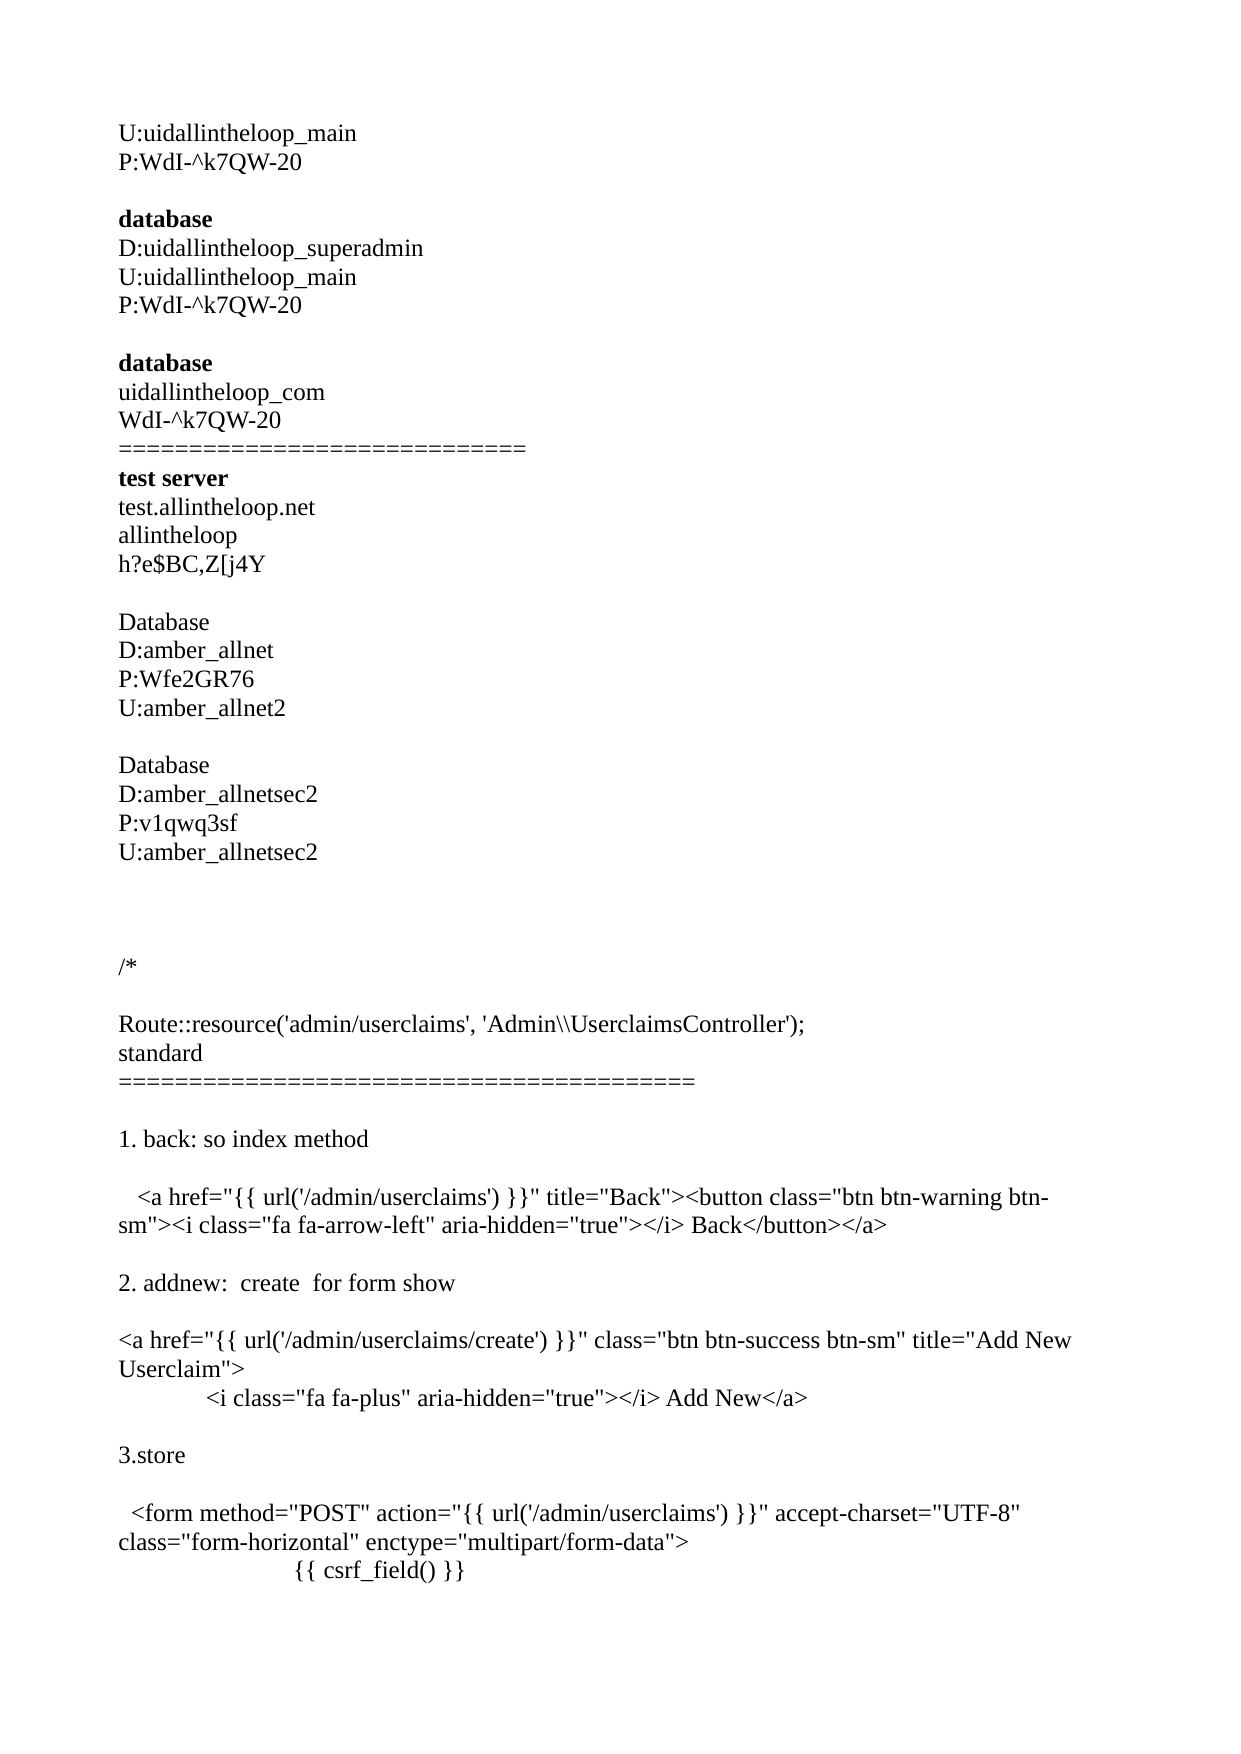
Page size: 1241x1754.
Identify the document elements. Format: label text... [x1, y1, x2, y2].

text ============================= [118, 434, 1122, 463]
text D:amber_allnet [118, 636, 1122, 664]
text P:WdI-^k7QW-20 [118, 147, 1122, 176]
text {{ csrf_field() }} [118, 1556, 1122, 1584]
text standard [118, 1038, 1122, 1067]
text test server [118, 463, 1122, 492]
text P:v1qwq3sf [118, 808, 1122, 837]
text P:Wfe2GR76 [118, 664, 1122, 693]
text D:amber_allnetsec2 [118, 779, 1122, 808]
text <a href="{{ url('/admin/userclaims/create') }}" class="btn btn-success btn-sm" title="Add New Userclaim"> [118, 1326, 1122, 1383]
text database [118, 348, 1122, 377]
text h?e$BC,Z[j4Y [118, 549, 1122, 578]
text 1. back: so index method [118, 1124, 1122, 1153]
text Database [118, 751, 1122, 779]
text P:WdI-^k7QW-20 [118, 291, 1122, 319]
text <a href="{{ url('/admin/userclaims') }}" title="Back"><button class="btn btn-warning btn-sm"><i class="fa fa-arrow-left" aria-hidden="true"></i> Back</button></a> [118, 1182, 1122, 1239]
text D:uidallintheloop_superadmin [118, 233, 1122, 262]
text <i class="fa fa-plus" aria-hidden="true"></i> Add New</a> [118, 1383, 1122, 1412]
text <form method="POST" action="{{ url('/admin/userclaims') }}" accept-charset="UTF-8" class="form-horizontal" enctype="multipart/form-data"> [118, 1498, 1122, 1556]
text uidallintheloop_com [118, 377, 1122, 406]
text 2. addnew: create for form show [118, 1268, 1122, 1297]
text /* [118, 952, 1122, 981]
text Route::resource('admin/userclaims', 'Admin\\UserclaimsController'); [118, 1009, 1122, 1038]
text ========================================= [118, 1067, 1122, 1096]
text U:amber_allnet2 [118, 693, 1122, 722]
text U:uidallintheloop_main [118, 118, 1122, 147]
text U:uidallintheloop_main [118, 262, 1122, 291]
text database [118, 204, 1122, 233]
text Database [118, 607, 1122, 636]
text test.allintheloop.net [118, 492, 1122, 521]
text U:amber_allnetsec2 [118, 837, 1122, 866]
text 3.store [118, 1441, 1122, 1469]
text allintheloop [118, 521, 1122, 549]
text WdI-^k7QW-20 [118, 406, 1122, 434]
